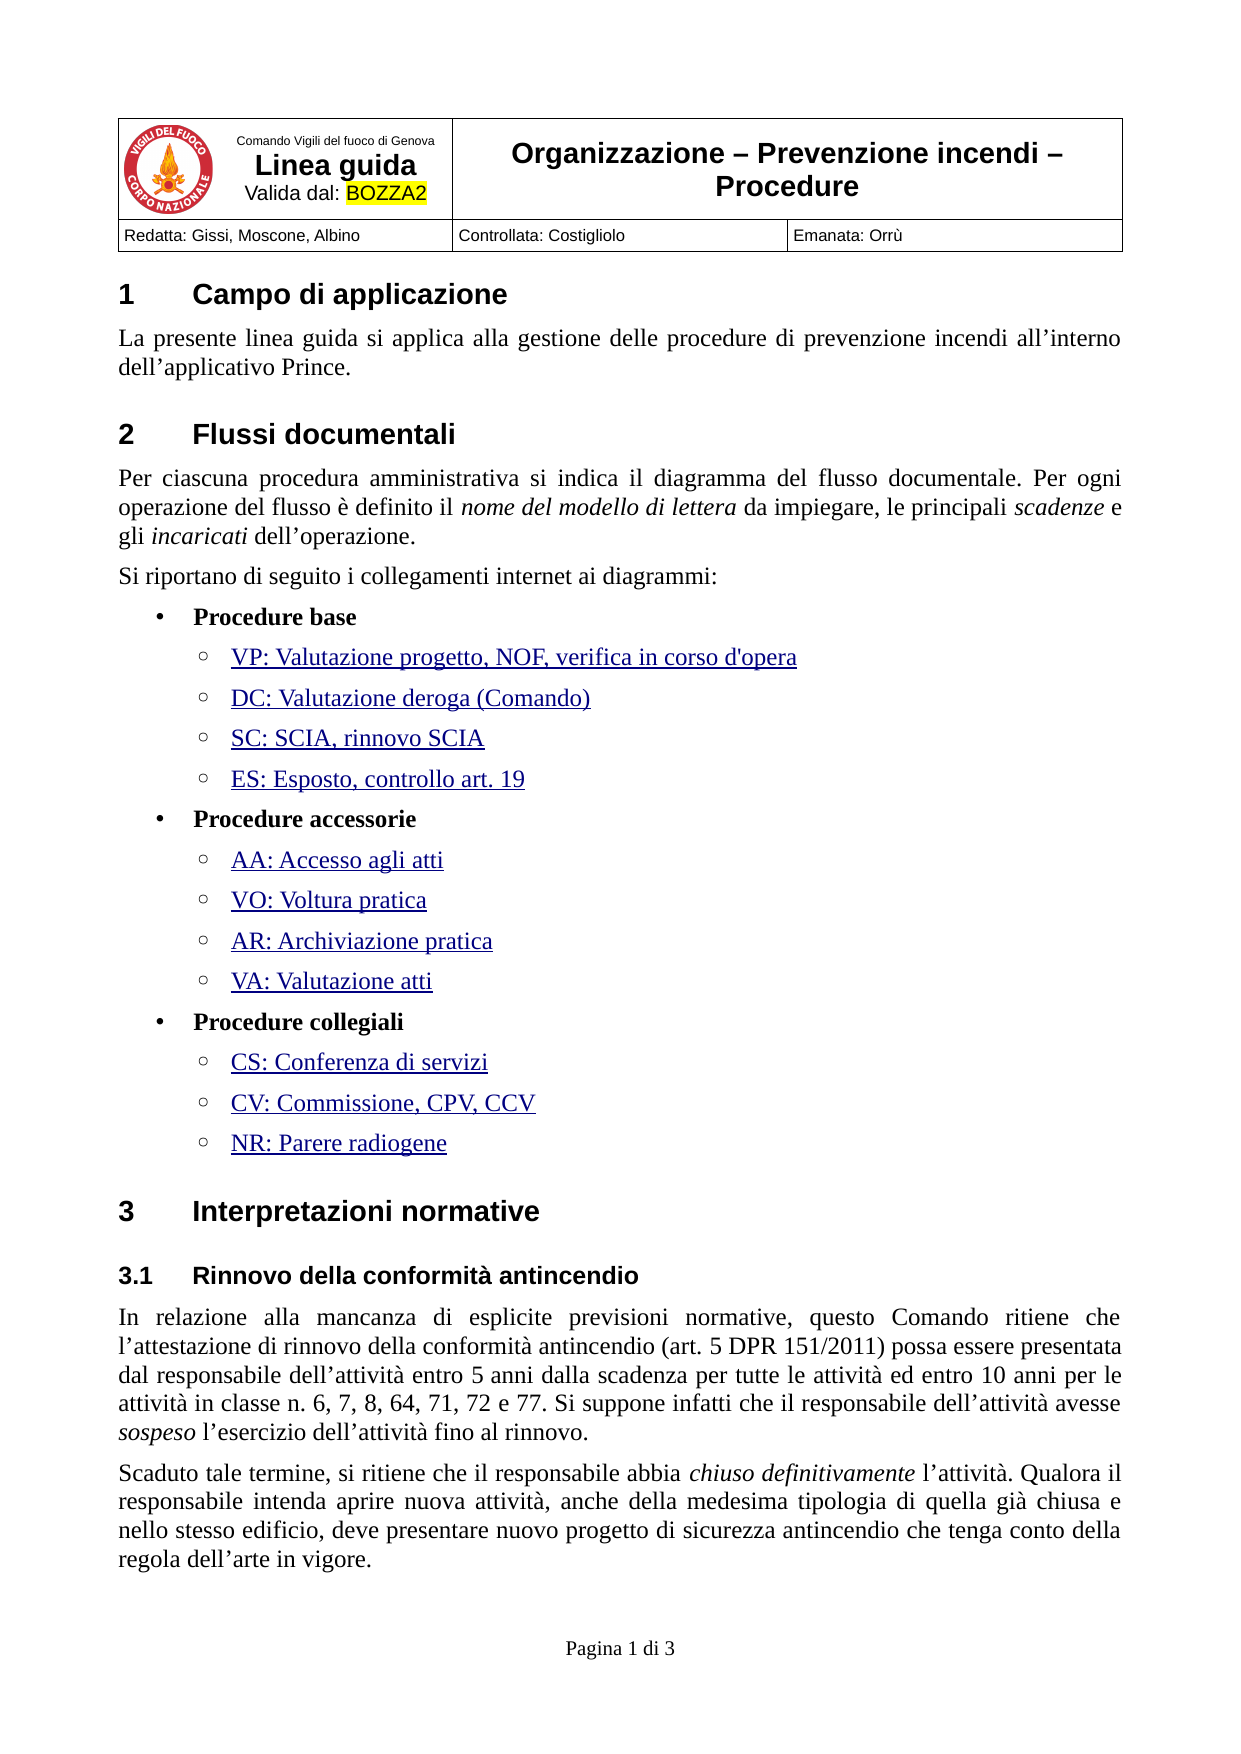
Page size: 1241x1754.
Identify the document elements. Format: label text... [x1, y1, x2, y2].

list AA: Accesso agli atti [193, 845, 1122, 874]
list DC: Valutazione deroga (Comando) [193, 683, 1122, 712]
text Scaduto tale termine, si ritiene che il responsabile abbia chiuso definitivamente l’attività. Qualora il responsabile intenda aprire nuova attività, anche della medesima tipologia di quella già chiusa e nello stesso edificio, deve presentare nuovo progetto di sicurezza antincendio che tenga conto della regola dell’arte in vigore. [118, 1458, 1122, 1573]
subtitle Flussi documentali [118, 417, 1122, 451]
table_header Organizzazione – Prevenzione incendi – Procedure [453, 119, 1122, 219]
list VP: Valutazione progetto, NOF, verifica in corso d'opera [193, 642, 1122, 671]
list NR: Parere radiogene [193, 1128, 1122, 1157]
subtitle Interpretazioni normative [118, 1194, 1122, 1228]
list Procedure base [156, 602, 1122, 631]
list Procedure accessorie [156, 804, 1122, 833]
list CS: Conferenza di servizi [193, 1047, 1122, 1076]
subtitle Campo di applicazione [118, 277, 1122, 310]
list SC: SCIA, rinnovo SCIA [193, 723, 1122, 752]
text Si riportano di seguito i collegamenti internet ai diagrammi: [118, 561, 1122, 590]
list ES: Esposto, controllo art. 19 [193, 764, 1122, 793]
list AR: Archiviazione pratica [193, 926, 1122, 955]
picture [124, 125, 213, 214]
list VA: Valutazione atti [193, 966, 1122, 995]
list Procedure collegiali [156, 1007, 1122, 1036]
table_header [119, 119, 219, 219]
table_header Comando Vigili del fuoco di Genova Linea guida Valida dal: BOZZA2 [219, 119, 452, 219]
list CV: Commissione, CPV, CCV [193, 1088, 1122, 1117]
table_cell Emanata: Orrù [788, 220, 1122, 251]
table_cell Controllata: Costigliolo [453, 220, 787, 251]
list VO: Voltura pratica [193, 885, 1122, 914]
text In relazione alla mancanza di esplicite previsioni normative, questo Comando ritiene che l’attestazione di rinnovo della conformità antincendio (art. 5 DPR 151/2011) possa essere presentata dal responsabile dell’attività entro 5 anni dalla scadenza per tutte le attività ed entro 10 anni per le attività in classe n. 6, 7, 8, 64, 71, 72 e 77. Si suppone infatti che il responsabile dell’attività avesse sospeso l’esercizio dell’attività fino al rinnovo. [118, 1302, 1122, 1446]
table_cell Redatta: Gissi, Moscone, Albino [119, 220, 452, 251]
subtitle Rinnovo della conformità antincendio [118, 1261, 1122, 1290]
text La presente linea guida si applica alla gestione delle procedure di prevenzione incendi all’interno dell’applicativo Prince. [118, 323, 1122, 380]
text Per ciascuna procedura amministrativa si indica il diagramma del flusso documentale. Per ogni operazione del flusso è definito il nome del modello di lettera da impiegare, le principali scadenze e gli incaricati dell’operazione. [118, 463, 1122, 549]
